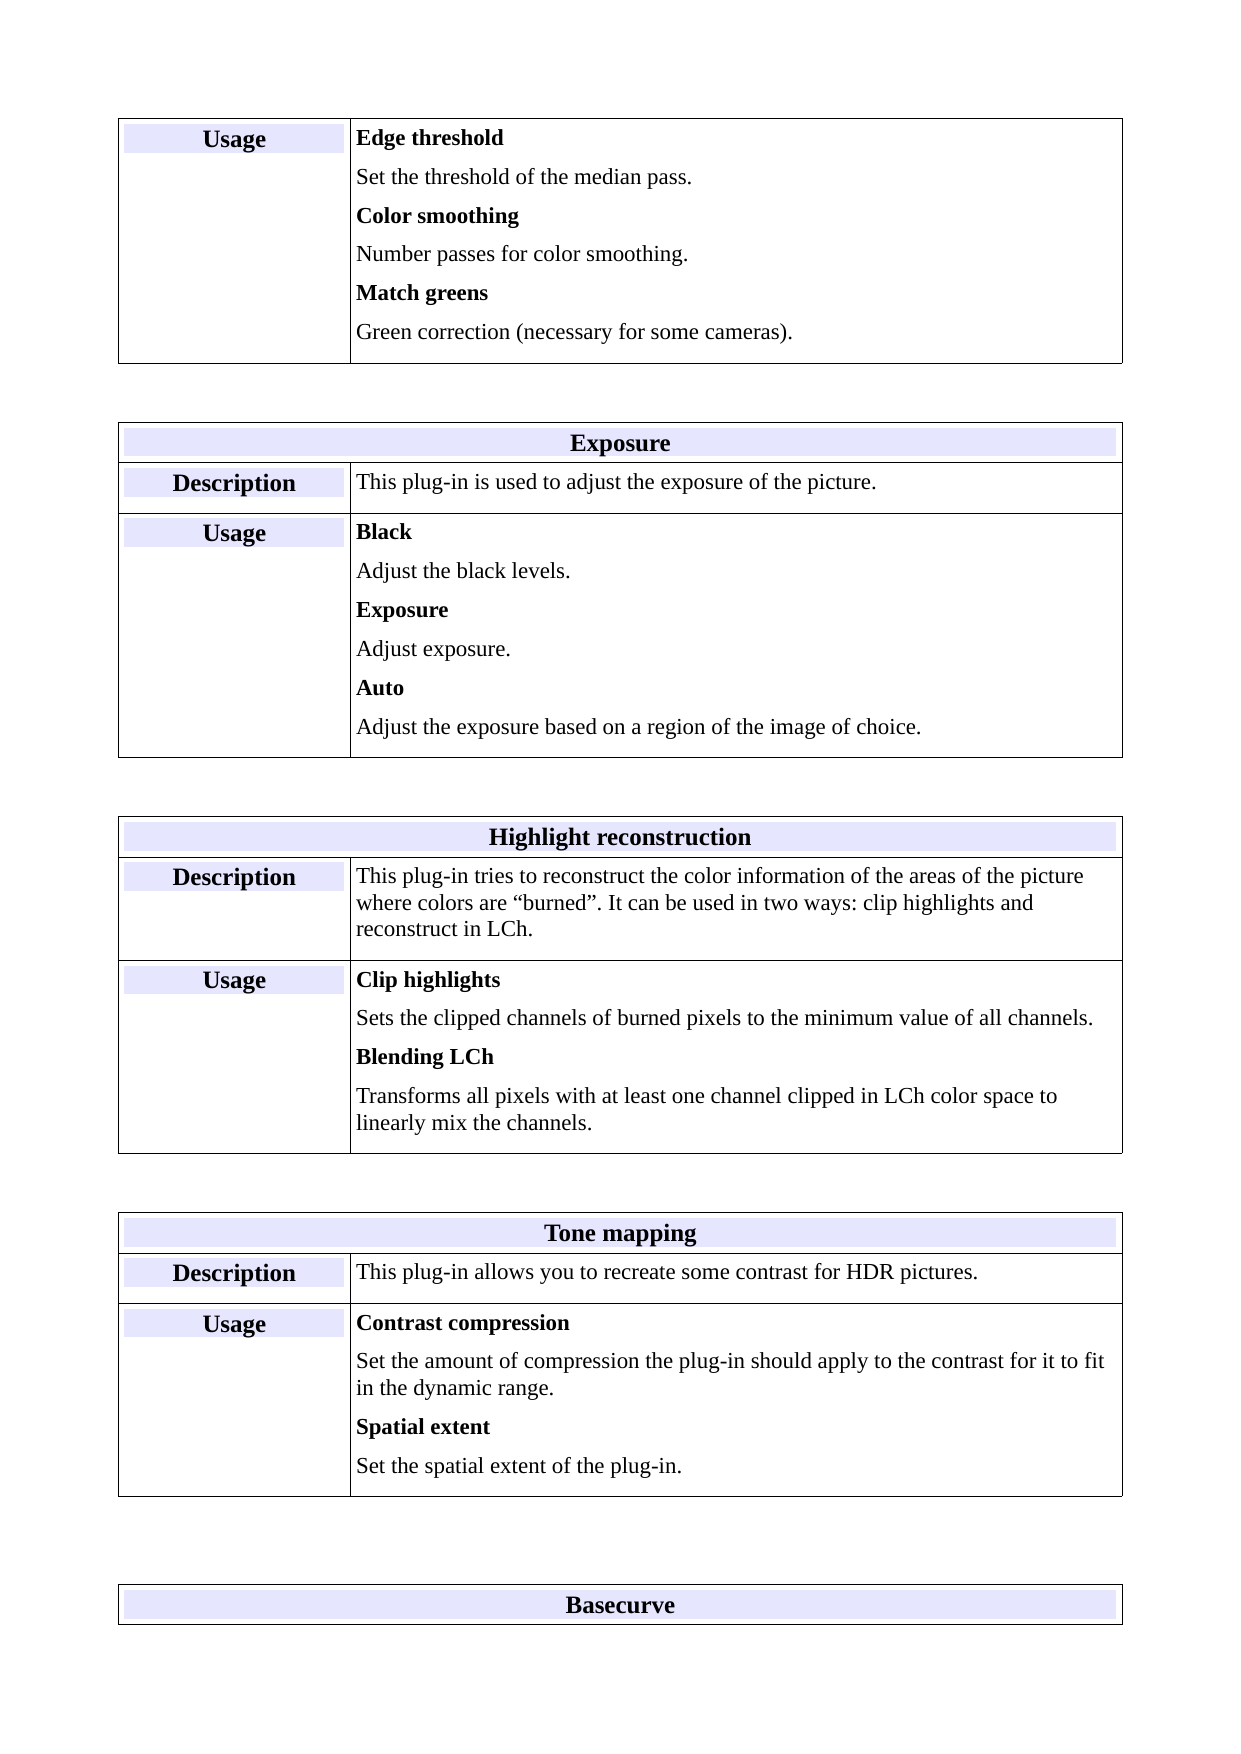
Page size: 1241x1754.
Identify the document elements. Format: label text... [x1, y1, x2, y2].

table_header Highlight reconstruction [119, 817, 1122, 857]
table_cell This plug-in tries to reconstruct the color information of the areas of the picture where colors are “burned”. It can be used in two ways: clip highlights and reconstruct in LCh. [351, 858, 1122, 960]
table_cell This plug-in is used to adjust the exposure of the picture. [351, 463, 1122, 513]
table_header Tone mapping [119, 1213, 1122, 1252]
table_cell Usage [119, 961, 350, 1153]
table_cell Clip highlights Sets the clipped channels of burned pixels to the minimum value of all channels. Blending LCh Transforms all pixels with at least one channel clipped in LCh color space to linearly mix the channels. [351, 961, 1122, 1153]
table_cell Usage [119, 514, 350, 757]
table_cell This plug-in allows you to recreate some contrast for HDR pictures. [351, 1254, 1122, 1303]
table_header Exposure [119, 423, 1122, 462]
table_cell Edge threshold Set the threshold of the median pass. Color smoothing Number passes for color smoothing. Match greens Green correction (necessary for some cameras). [351, 119, 1122, 363]
table_cell Usage [119, 119, 350, 363]
table_cell Usage [119, 1304, 350, 1496]
table_cell Contrast compression Set the amount of compression the plug-in should apply to the contrast for it to fit in the dynamic range. Spatial extent Set the spatial extent of the plug-in. [351, 1304, 1122, 1496]
table_cell Description [119, 1254, 350, 1303]
table_cell Description [119, 463, 350, 513]
table_header Basecurve [119, 1585, 1122, 1624]
table_cell Description [119, 858, 350, 960]
table_cell Black Adjust the black levels. Exposure Adjust exposure. Auto Adjust the exposure based on a region of the image of choice. [351, 514, 1122, 757]
